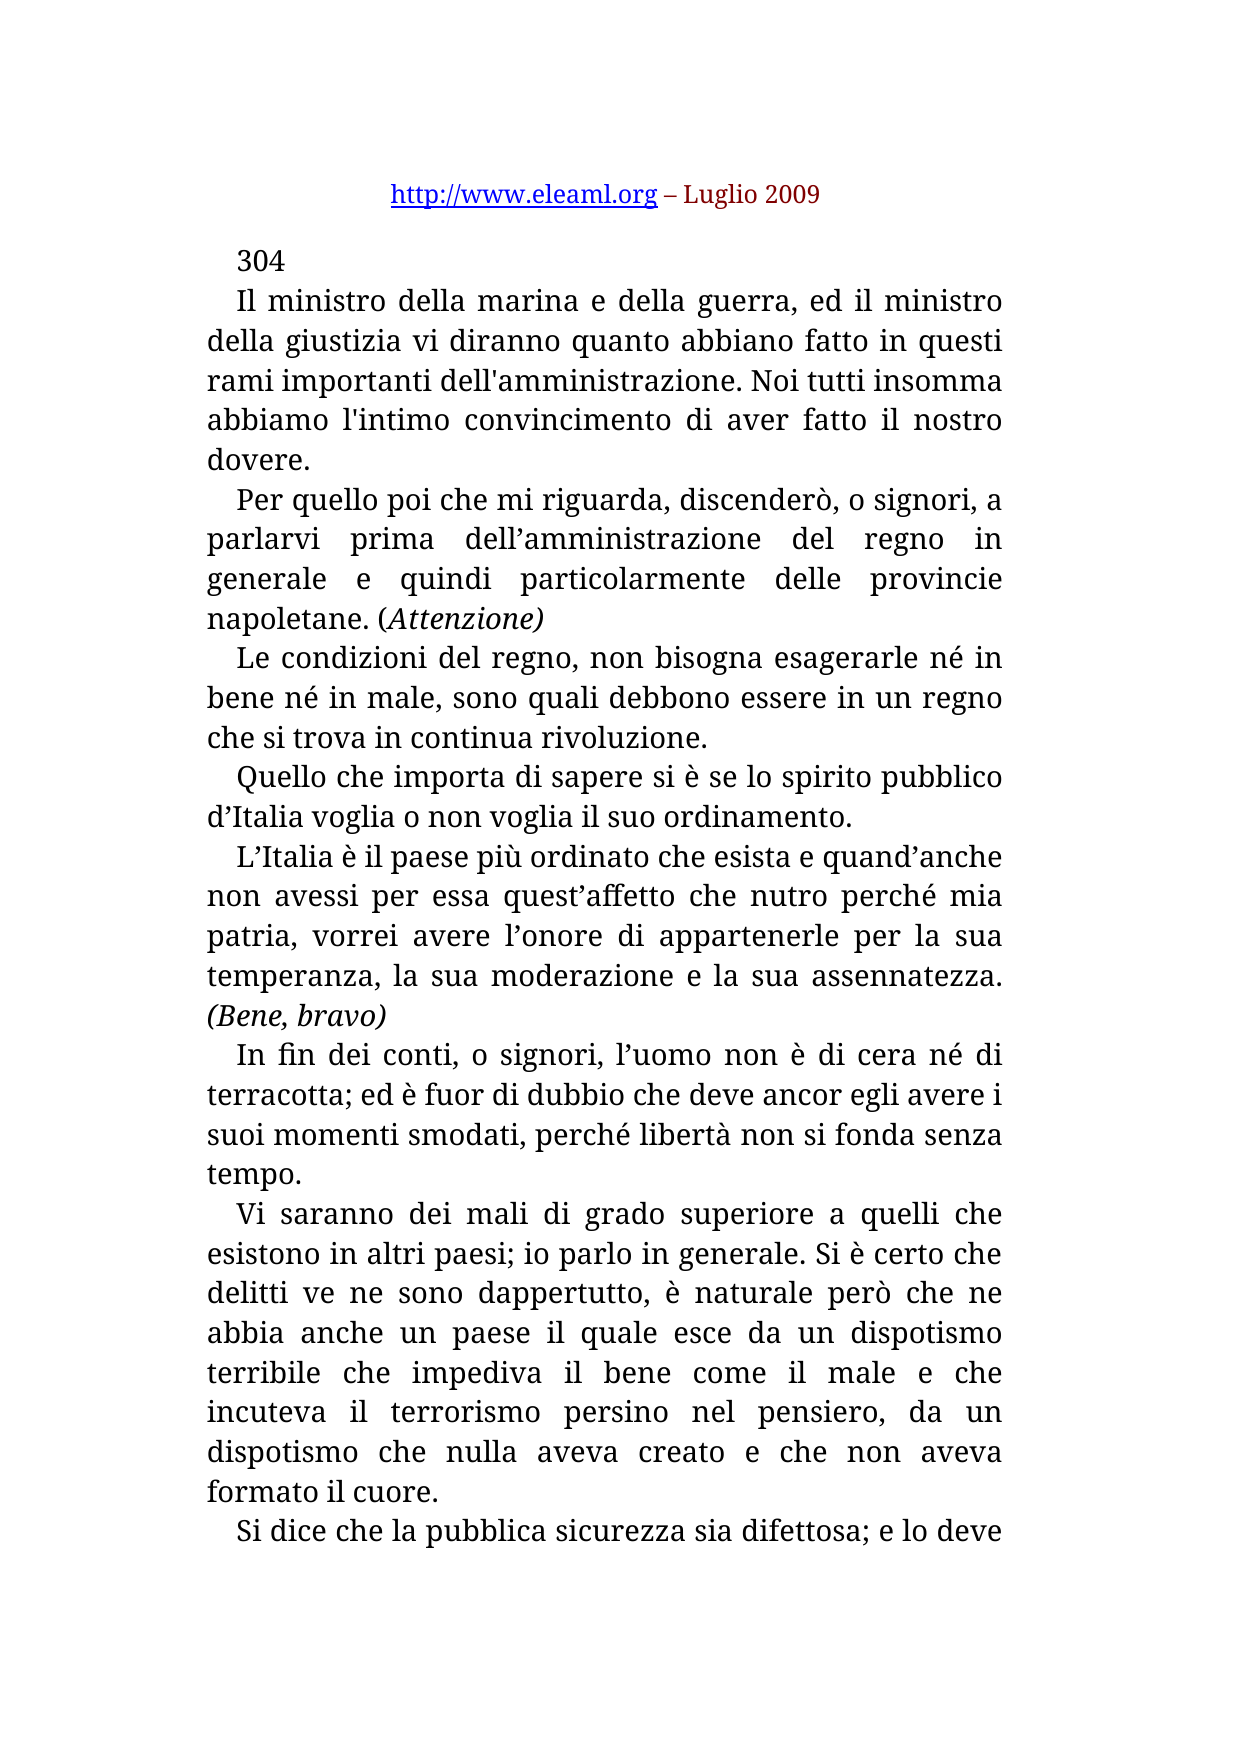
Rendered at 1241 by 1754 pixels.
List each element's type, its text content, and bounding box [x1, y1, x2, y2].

text Si dice che la pubblica sicurezza sia difettosa; e lo deve [207, 1511, 1004, 1550]
text Quello che importa di sapere si è se lo spirito pubblico d’Italia voglia o non voglia il suo ordinamento. [207, 757, 1004, 836]
text Le condizioni del regno, non bisogna esagerarle né in bene né in male, sono quali debbono essere in un regno che si trova in continua rivoluzione. [207, 638, 1004, 757]
text Per quello poi che mi riguarda, discenderò, o signori, a parlarvi prima dell’amministrazione del regno in generale e quindi particolarmente delle provincie napoletane. (Attenzione) [207, 479, 1004, 638]
text 304 [207, 241, 1004, 280]
text L’Italia è il paese più ordinato che esista e quand’anche non avessi per essa quest’affetto che nutro perché mia patria, vorrei avere l’onore di appartenerle per la sua temperanza, la sua moderazione e la sua assennatezza. (Bene, bravo) [207, 836, 1004, 1034]
text In fin dei conti, o signori, l’uomo non è di cera né di terracotta; ed è fuor di dubbio che deve ancor egli avere i suoi momenti smodati, perché libertà non si fonda senza tempo. [207, 1034, 1004, 1193]
text Vi saranno dei mali di grado superiore a quelli che esistono in altri paesi; io parlo in generale. Si è certo che delitti ve ne sono dappertutto, è naturale però che ne abbia anche un paese il quale esce da un dispotismo terribile che impediva il bene come il male e che incuteva il terrorismo persino nel pensiero, da un dispotismo che nulla aveva creato e che non aveva formato il cuore. [207, 1193, 1004, 1511]
text Il ministro della marina e della guerra, ed il ministro della giustizia vi diranno quanto abbiano fatto in questi rami importanti dell'amministrazione. Noi tutti insomma abbiamo l'intimo convincimento di aver fatto il nostro dovere. [207, 280, 1004, 479]
